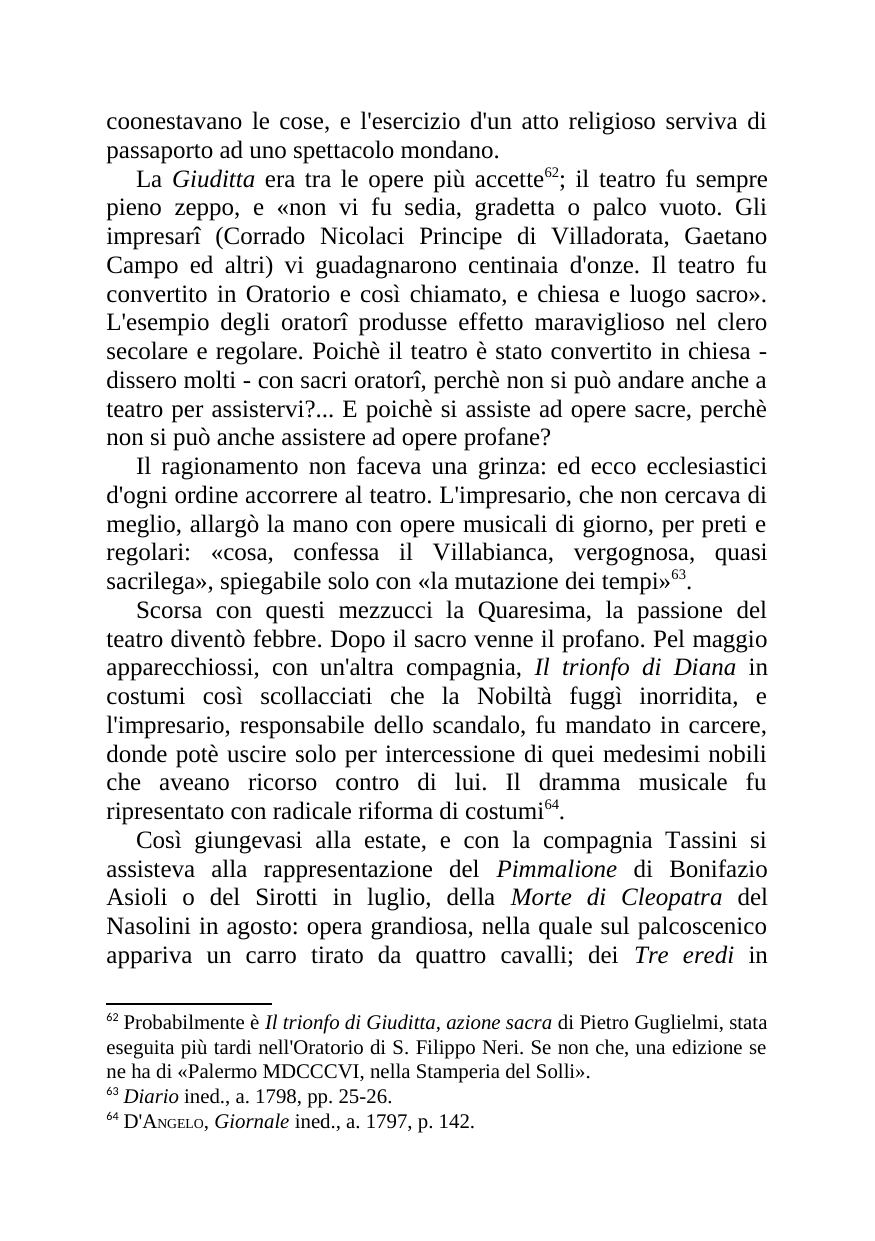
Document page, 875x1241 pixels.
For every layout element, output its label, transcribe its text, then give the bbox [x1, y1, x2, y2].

text Probabilmente è Il trionfo di Giuditta, azione sacra di Pietro Guglielmi, stata eseguita più tardi nell'Oratorio di S. Filippo Neri. Se non che, una edizione se ne ha di «Palermo MDCCCVI, nella Stamperia del Solli». [106, 1009, 768, 1083]
text Scorsa con questi mezzucci la Quaresima, la passione del teatro diventò febbre. Dopo il sacro venne il profano. Pel maggio apparecchiossi, con un'altra compagnia, Il trionfo di Diana in costumi così scollacciati che la Nobiltà fuggì inorridita, e l'impresario, responsabile dello scandalo, fu mandato in carcere, donde potè uscire solo per intercessione di quei medesimi nobili che aveano ricorso contro di lui. Il dramma musicale fu ripresentato con radicale riforma di costumi. [106, 595, 768, 825]
text coonestavano le cose, e l'esercizio d'un atto religioso serviva di passaporto ad uno spettacolo mondano. [106, 106, 768, 164]
text Il ragionamento non faceva una grinza: ed ecco ecclesiastici d'ogni ordine accorrere al teatro. L'impresario, che non cercava di meglio, allargò la mano con opere musicali di giorno, per preti e regolari: «cosa, confessa il Villabianca, vergognosa, quasi sacrilega», spiegabile solo con «la mutazione dei tempi». [106, 451, 768, 595]
text D'Angelo, Giornale ined., a. 1797, p. 142. [106, 1108, 768, 1134]
text La Giuditta era tra le opere più accette; il teatro fu sempre pieno zeppo, e «non vi fu sedia, gradetta o palco vuoto. Gli impresarî (Corrado Nicolaci Principe di Villadorata, Gaetano Campo ed altri) vi guadagnarono centinaia d'onze. Il teatro fu convertito in Oratorio e così chiamato, e chiesa e luogo sacro». L'esempio degli oratorî produsse effetto maraviglioso nel clero secolare e regolare. Poichè il teatro è stato convertito in chiesa - dissero molti - con sacri oratorî, perchè non si può andare anche a teatro per assistervi?... E poichè si assiste ad opere sacre, perchè non si può anche assistere ad opere profane? [106, 164, 768, 451]
text Così giungevasi alla estate, e con la compagnia Tassini si assisteva alla rappresentazione del Pimmalione di Bonifazio Asioli o del Sirotti in luglio, della Morte di Cleopatra del Nasolini in agosto: opera grandiosa, nella quale sul palcoscenico appariva un carro tirato da quattro cavalli; dei Tre eredi in [106, 825, 768, 969]
text Diario ined., a. 1798, pp. 25-26. [106, 1083, 768, 1108]
